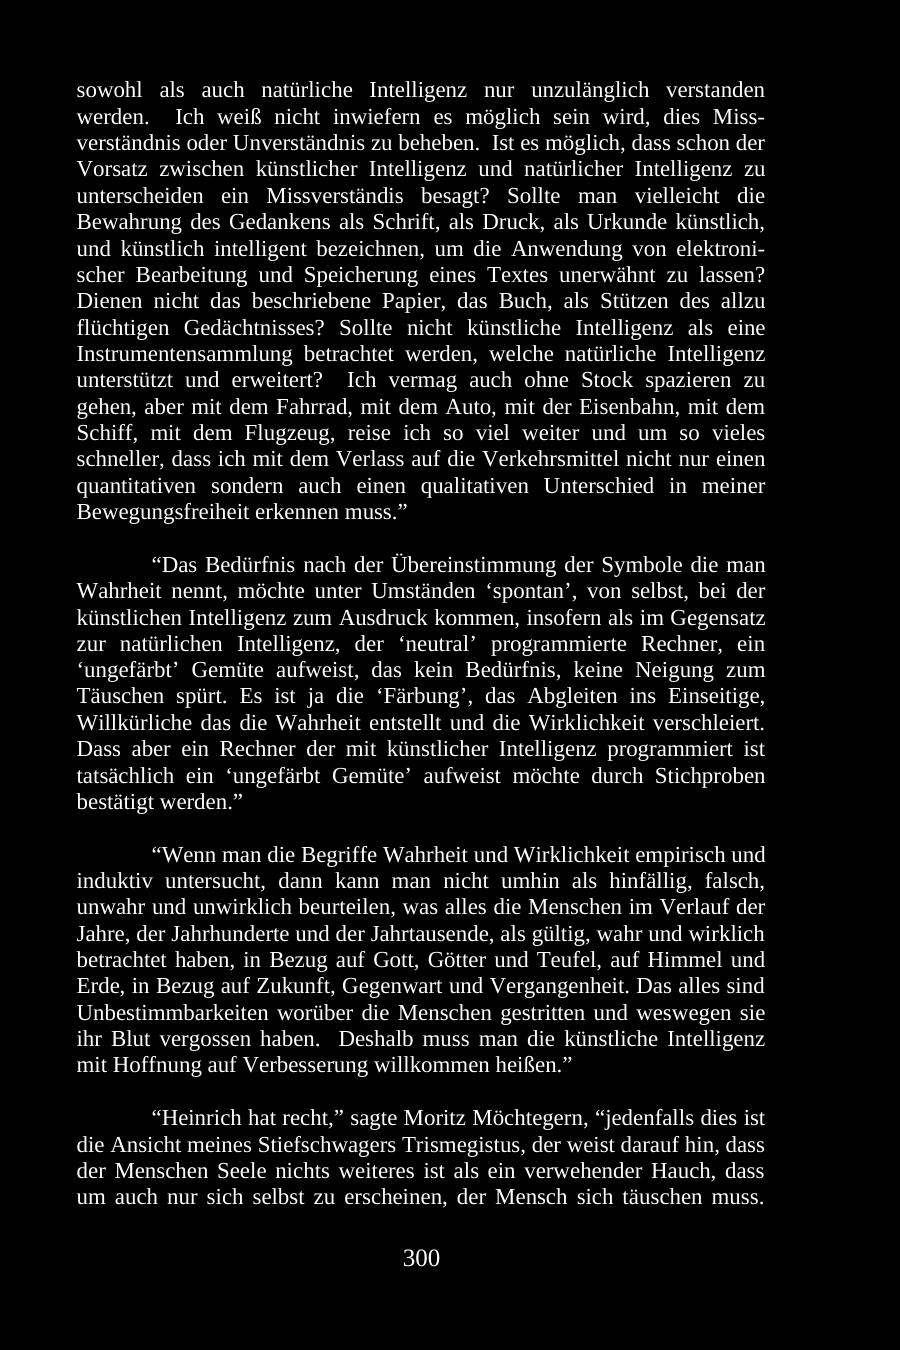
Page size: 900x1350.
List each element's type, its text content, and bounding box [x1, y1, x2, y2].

text “Wenn man die Begriffe Wahrheit und Wirklichkeit empirisch und induktiv untersucht, dann kann man nicht umhin als hinfällig, falsch, unwahr und unwirklich beurteilen, was alles die Menschen im Verlauf der Jahre, der Jahrhunderte und der Jahrtausende, als gültig, wahr und wirklich betrachtet haben, in Bezug auf Gott, Götter und Teufel, auf Himmel und Erde, in Bezug auf Zukunft, Gegenwart und Vergangenheit. Das alles sind Unbestimmbarkeiten worüber die Menschen gestritten und weswegen sie ihr Blut vergossen haben. Deshalb muss man die künstliche Intelligenz mit Hoffnung auf Verbesserung willkommen heißen.” [76, 841, 766, 1078]
text “Heinrich hat recht,” sagte Moritz Möchtegern, “jedenfalls dies ist die Ansicht meines Stiefschwagers Trismegistus, der weist darauf hin, dass der Menschen Seele nichts weiteres ist als ein verwehender Hauch, dass um auch nur sich selbst zu erscheinen, der Mensch sich täuschen muss. [76, 1104, 766, 1210]
text sowohl als auch natürliche Intelligenz nur unzulänglich verstanden werden. Ich weiß nicht inwiefern es möglich sein wird, dies Miss-verständnis oder Unverständnis zu beheben. Ist es möglich, dass schon der Vorsatz zwischen künstlicher Intelligenz und natürlicher Intelligenz zu unterscheiden ein Missverständis besagt? Sollte man vielleicht die Bewahrung des Gedankens als Schrift, als Druck, als Urkunde künstlich, und künstlich intelligent bezeichnen, um die Anwendung von elektroni-scher Bearbeitung und Speicherung eines Textes unerwähnt zu lassen? Dienen nicht das beschriebene Papier, das Buch, als Stützen des allzu flüchtigen Gedächtnisses? Sollte nicht künstliche Intelligenz als eine Instrumentensammlung betrachtet werden, welche natürliche Intelligenz unterstützt und erweitert? Ich vermag auch ohne Stock spazieren zu gehen, aber mit dem Fahrrad, mit dem Auto, mit der Eisenbahn, mit dem Schiff, mit dem Flugzeug, reise ich so viel weiter und um so vieles schneller, dass ich mit dem Verlass auf die Verkehrsmittel nicht nur einen quantitativen sondern auch einen qualitativen Unterschied in meiner Bewegungsfreiheit erkennen muss.” [76, 76, 766, 524]
text “Das Bedürfnis nach der Übereinstimmung der Symbole die man Wahrheit nennt, möchte unter Umständen ‘spontan’, von selbst, bei der künstlichen Intelligenz zum Ausdruck kommen, insofern als im Gegensatz zur natürlichen Intelligenz, der ‘neutral’ programmierte Rechner, ein ‘ungefärbt’ Gemüte aufweist, das kein Bedürfnis, keine Neigung zum Täuschen spürt. Es ist ja die ‘Färbung’, das Abgleiten ins Einseitige, Willkürliche das die Wahrheit entstellt und die Wirklichkeit verschleiert. Dass aber ein Rechner der mit künstlicher Intelligenz programmiert ist tatsächlich ein ‘ungefärbt Gemüte’ aufweist möchte durch Stichproben bestätigt werden.” [76, 551, 766, 814]
